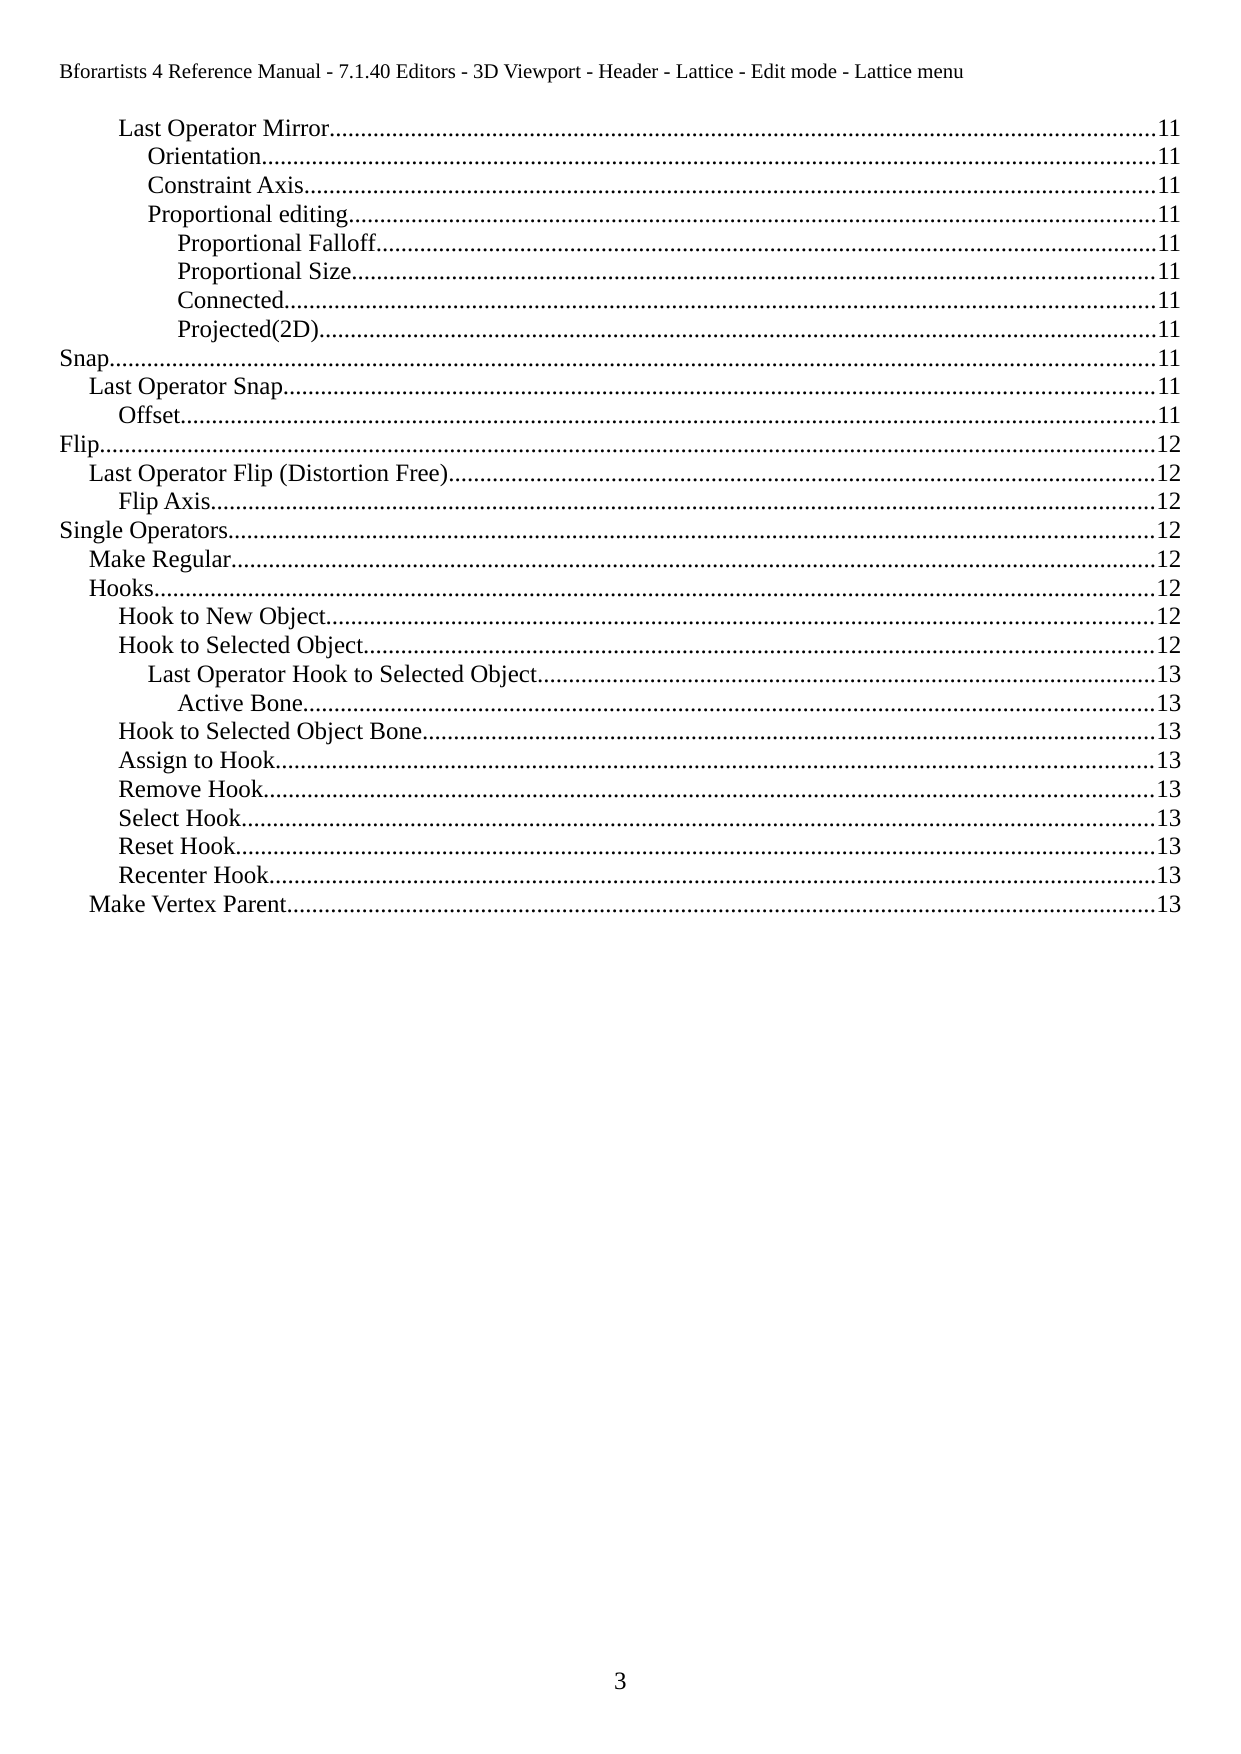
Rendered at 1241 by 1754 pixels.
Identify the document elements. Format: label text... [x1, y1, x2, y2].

text Flip 12 [59, 429, 1181, 458]
text Hook to New Object 12 [118, 601, 1181, 630]
text Last Operator Snap 11 [88, 371, 1181, 400]
text Make Regular 12 [88, 544, 1181, 573]
text Active Bone 13 [177, 688, 1181, 716]
text Proportional editing 11 [147, 199, 1181, 228]
text Recenter Hook 13 [118, 860, 1181, 889]
text Proportional Falloff 11 [177, 228, 1181, 256]
text Make Vertex Parent 13 [88, 889, 1181, 918]
text Projected(2D) 11 [177, 314, 1181, 343]
text Hooks 12 [88, 573, 1181, 601]
text Assign to Hook 13 [118, 745, 1181, 774]
text Reset Hook 13 [118, 831, 1181, 860]
text Offset 11 [118, 400, 1181, 429]
text Constraint Axis 11 [147, 170, 1181, 199]
text Hook to Selected Object 12 [118, 630, 1181, 659]
text Last Operator Hook to Selected Object 13 [147, 659, 1181, 688]
text Last Operator Flip (Distortion Free) 12 [88, 458, 1181, 486]
text Flip Axis 12 [118, 486, 1181, 515]
text Proportional Size 11 [177, 256, 1181, 285]
text Single Operators 12 [59, 515, 1181, 544]
text Select Hook 13 [118, 803, 1181, 831]
text Orientation 11 [147, 141, 1181, 170]
text Connected 11 [177, 285, 1181, 314]
text Snap 11 [59, 343, 1181, 371]
text Hook to Selected Object Bone 13 [118, 716, 1181, 745]
text Remove Hook 13 [118, 774, 1181, 803]
text Last Operator Mirror 11 [118, 113, 1181, 141]
